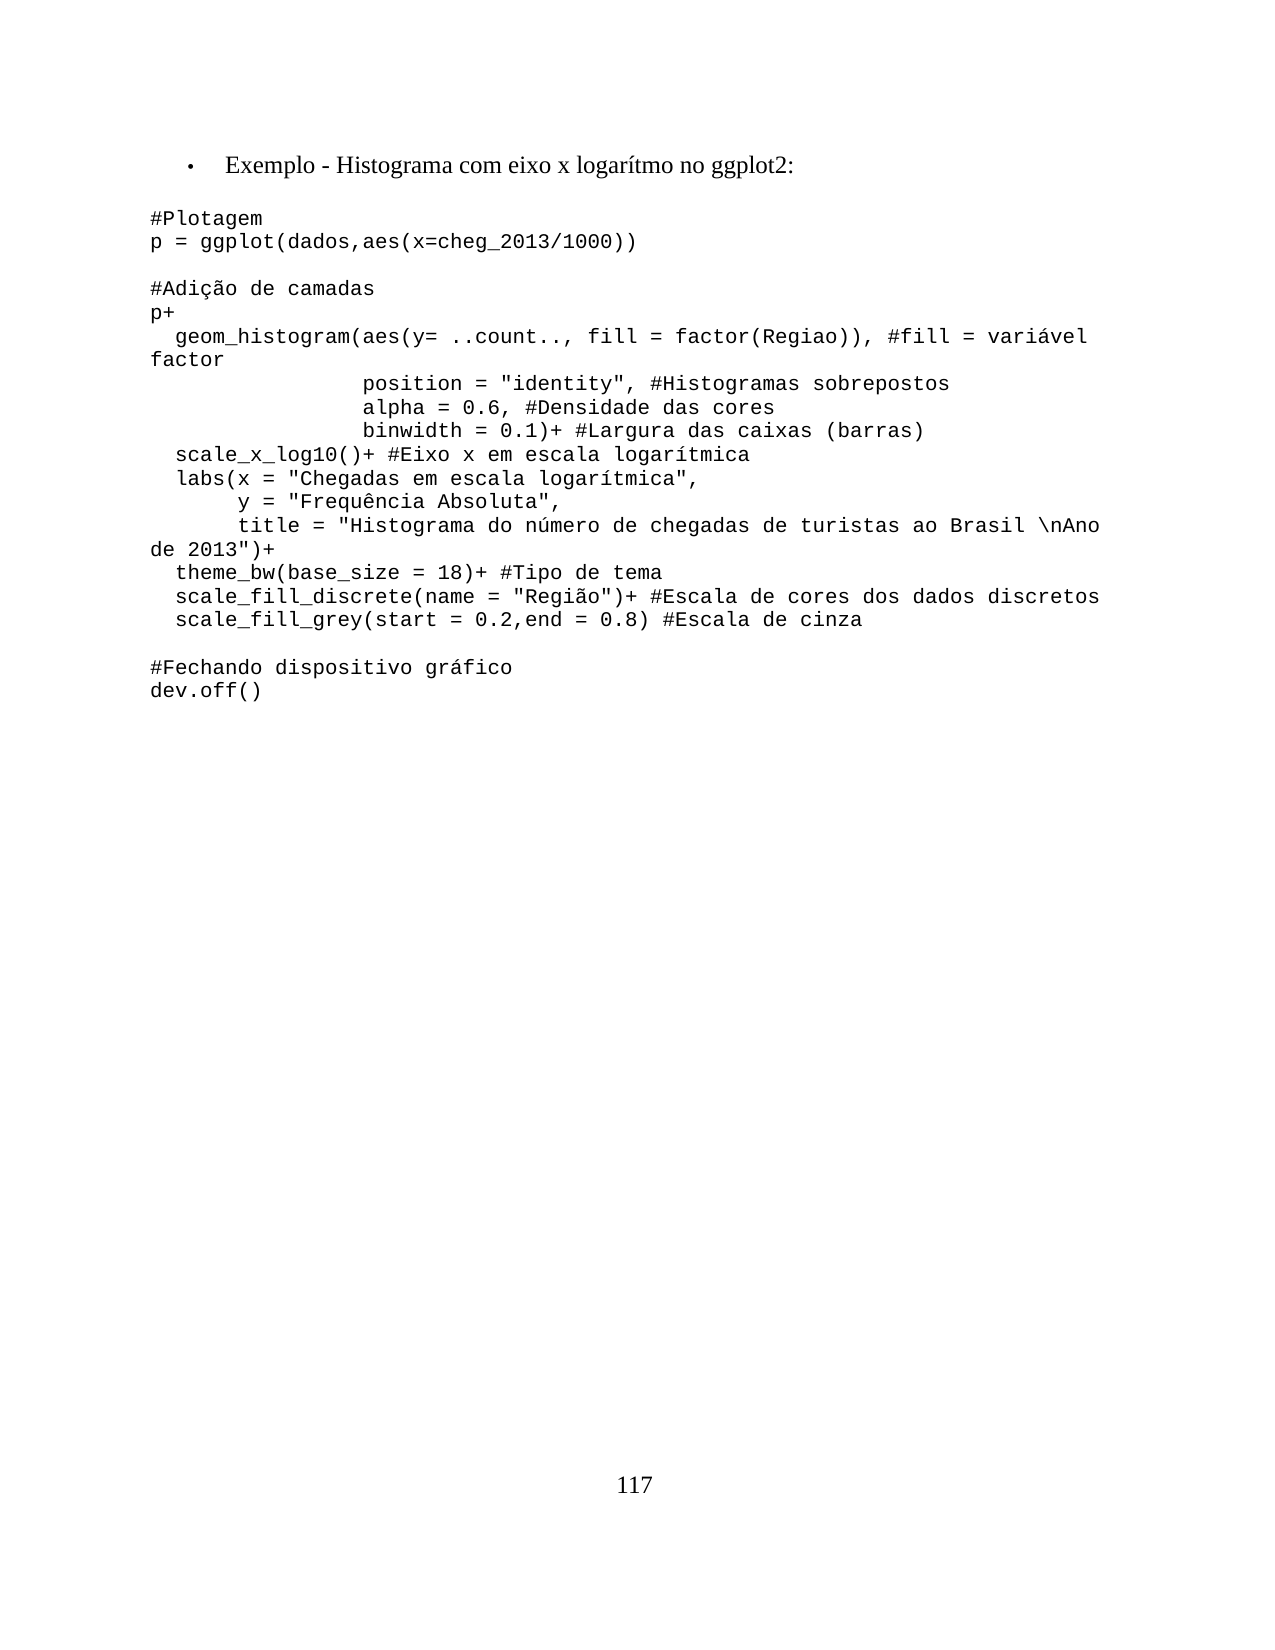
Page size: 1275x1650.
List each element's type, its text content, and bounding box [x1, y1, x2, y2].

text binwidth = 0.1)+ #Largura das caixas (barras) [150, 420, 1125, 444]
text theme_bw(base_size = 18)+ #Tipo de tema [150, 562, 1125, 586]
text labs(x = "Chegadas em escala logarítmica", [150, 468, 1125, 491]
text scale_fill_discrete(name = "Região")+ #Escala de cores dos dados discretos [150, 586, 1125, 609]
text y = "Frequência Absoluta", [150, 491, 1125, 515]
text dev.off() [150, 680, 1125, 704]
text #Adição de camadas [150, 278, 1125, 302]
text p = ggplot(dados,aes(x=cheg_2013/1000)) [150, 231, 1125, 255]
text position = "identity", #Histogramas sobrepostos [150, 373, 1125, 397]
text #Fechando dispositivo gráfico [150, 657, 1125, 680]
list Exemplo - Histograma com eixo x logarítmo no ggplot2: [187, 150, 1125, 207]
text p+ [150, 302, 1125, 326]
text geom_histogram(aes(y= ..count.., fill = factor(Regiao)), #fill = variável factor [150, 326, 1125, 373]
text title = "Histograma do número de chegadas de turistas ao Brasil \nAno de 2013")+ [150, 515, 1125, 562]
text alpha = 0.6, #Densidade das cores [150, 397, 1125, 420]
text scale_fill_grey(start = 0.2,end = 0.8) #Escala de cinza [150, 609, 1125, 633]
text #Plotagem [150, 207, 1125, 231]
text scale_x_log10()+ #Eixo x em escala logarítmica [150, 444, 1125, 468]
